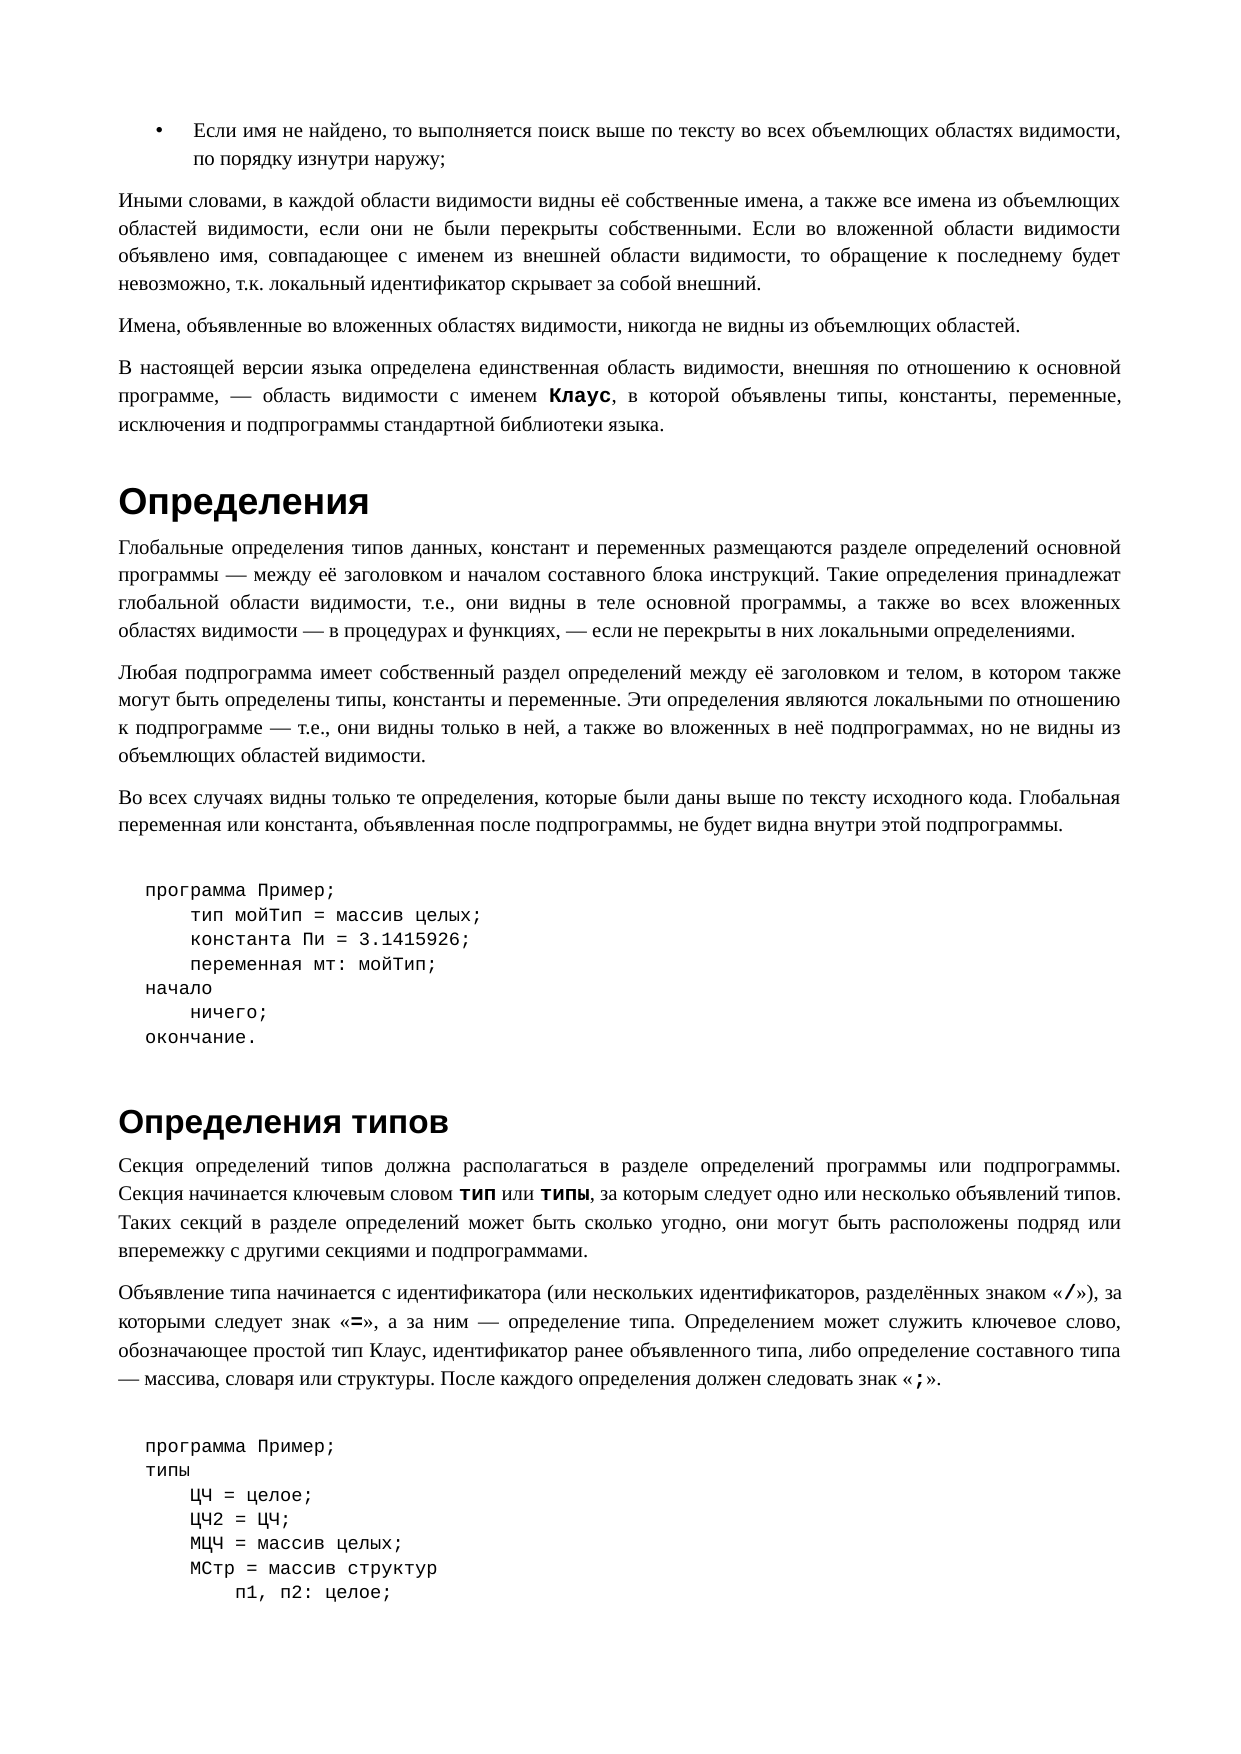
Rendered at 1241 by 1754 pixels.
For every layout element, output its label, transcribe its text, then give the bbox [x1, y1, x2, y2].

text Глобальные определения типов данных, констант и переменных размещаются разделе определений основной программы — между её заголовком и началом составного блока инструкций. Такие определения принадлежат глобальной области видимости, т.е., они видны в теле основной программы, а также во всех вложенных областях видимости — в процедурах и функциях, — если не перекрыты в них локальными определениями. [118, 535, 1122, 642]
text Во всех случаях видны только те определения, которые были даны выше по тексту исходного кода. Глобальная переменная или константа, объявленная после подпрограммы, не будет видна внутри этой подпрограммы. [118, 785, 1122, 836]
text программа Пример; типы ЦЧ = целое; ЦЧ2 = ЦЧ; МЦЧ = массив целых; МСтр = массив структур п1, п2: целое; [136, 1428, 1104, 1613]
text Секция определений типов должна располагаться в разделе определений программы или подпрограммы. Секция начинается ключевым словом тип или типы, за которым следует одно или несколько объявлений типов. Таких секций в разделе определений может быть сколько угодно, они могут быть расположены подряд или вперемежку с другими секциями и подпрограммами. [118, 1153, 1122, 1262]
text В настоящей версии языка определена единственная область видимости, внешняя по отношению к основной программе, — область видимости с именем Клаус, в которой объявлены типы, константы, переменные, исключения и подпрограммы стандартной библиотеки языка. [118, 355, 1122, 436]
text Имена, объявленные во вложенных областях видимости, никогда не видны из объемлющих областей. [118, 313, 1122, 337]
text Любая подпрограмма имеет собственный раздел определений между её заголовком и телом, в котором также могут быть определены типы, константы и переменные. Эти определения являются локальными по отношению к подпрограмме — т.е., они видны только в ней, а также во вложенных в неё подпрограммах, но не видны из объемлющих областей видимости. [118, 660, 1122, 767]
list Если имя не найдено, то выполняется поиск выше по тексту во всех объемлющих областях видимости, по порядку изнутри наружу; [156, 118, 1122, 170]
text программа Пример; тип мойТип = массив целых; константа Пи = 3.1415926; переменная мт: мойТип; начало ничего; окончание. [136, 872, 1104, 1057]
subtitle Определения типов [118, 1102, 1122, 1141]
text Объявление типа начинается с идентификатора (или нескольких идентификаторов, разделённых знаком «/»), за которыми следует знак «=», а за ним — определение типа. Определением может служить ключевое слово, обозначающее простой тип Клаус, идентификатор ранее объявленного типа, либо определение составного типа — массива, словаря или структуры. После каждого определения должен следовать знак «;». [118, 1280, 1122, 1392]
text Иными словами, в каждой области видимости видны её собственные имена, а также все имена из объемлющих областей видимости, если они не были перекрыты собственными. Если во вложенной области видимости объявлено имя, совпадающее с именем из внешней области видимости, то обращение к последнему будет невозможно, т.к. локальный идентификатор скрывает за собой внешний. [118, 188, 1122, 295]
subtitle Определения [118, 479, 1122, 522]
